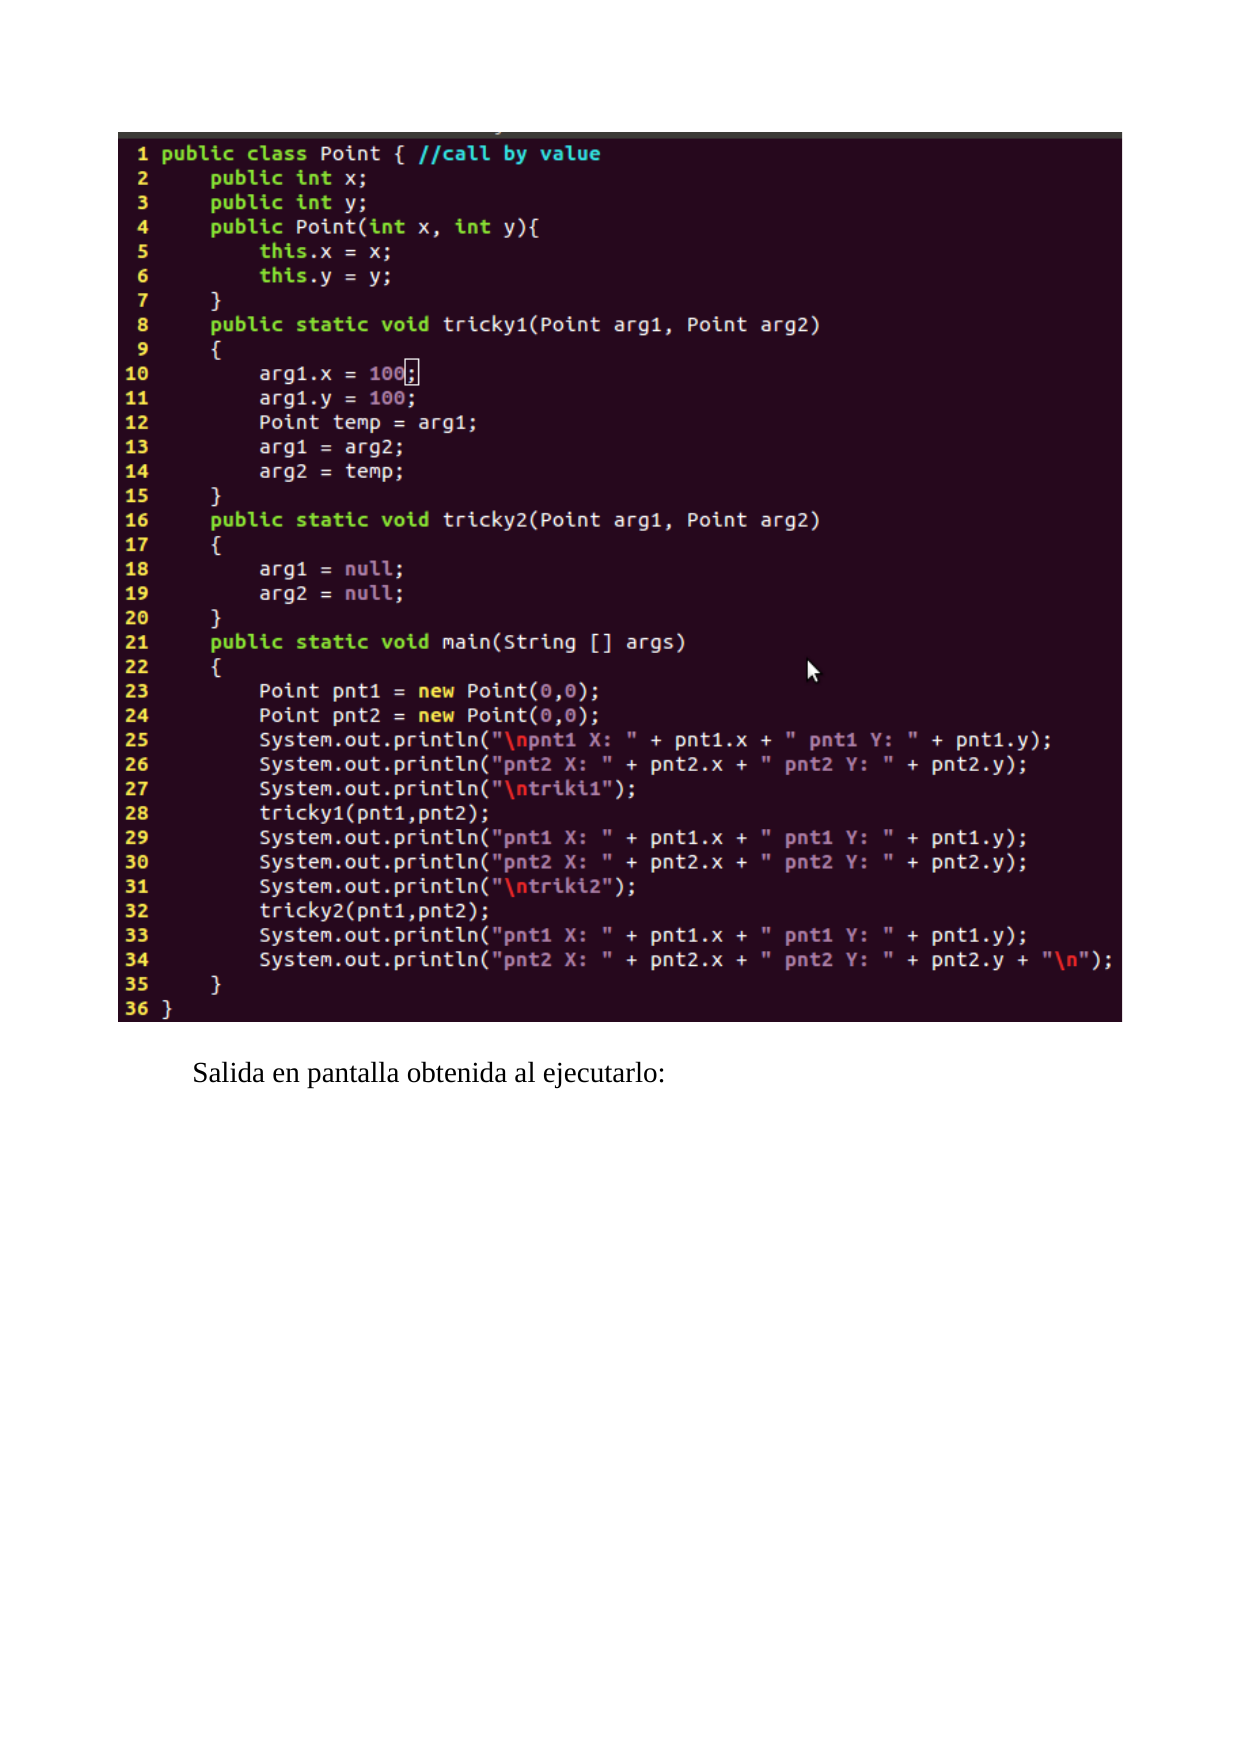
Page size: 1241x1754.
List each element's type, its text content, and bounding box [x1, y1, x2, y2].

picture [118, 132, 1123, 1022]
text Salida en pantalla obtenida al ejecutarlo: [118, 1056, 1122, 1089]
